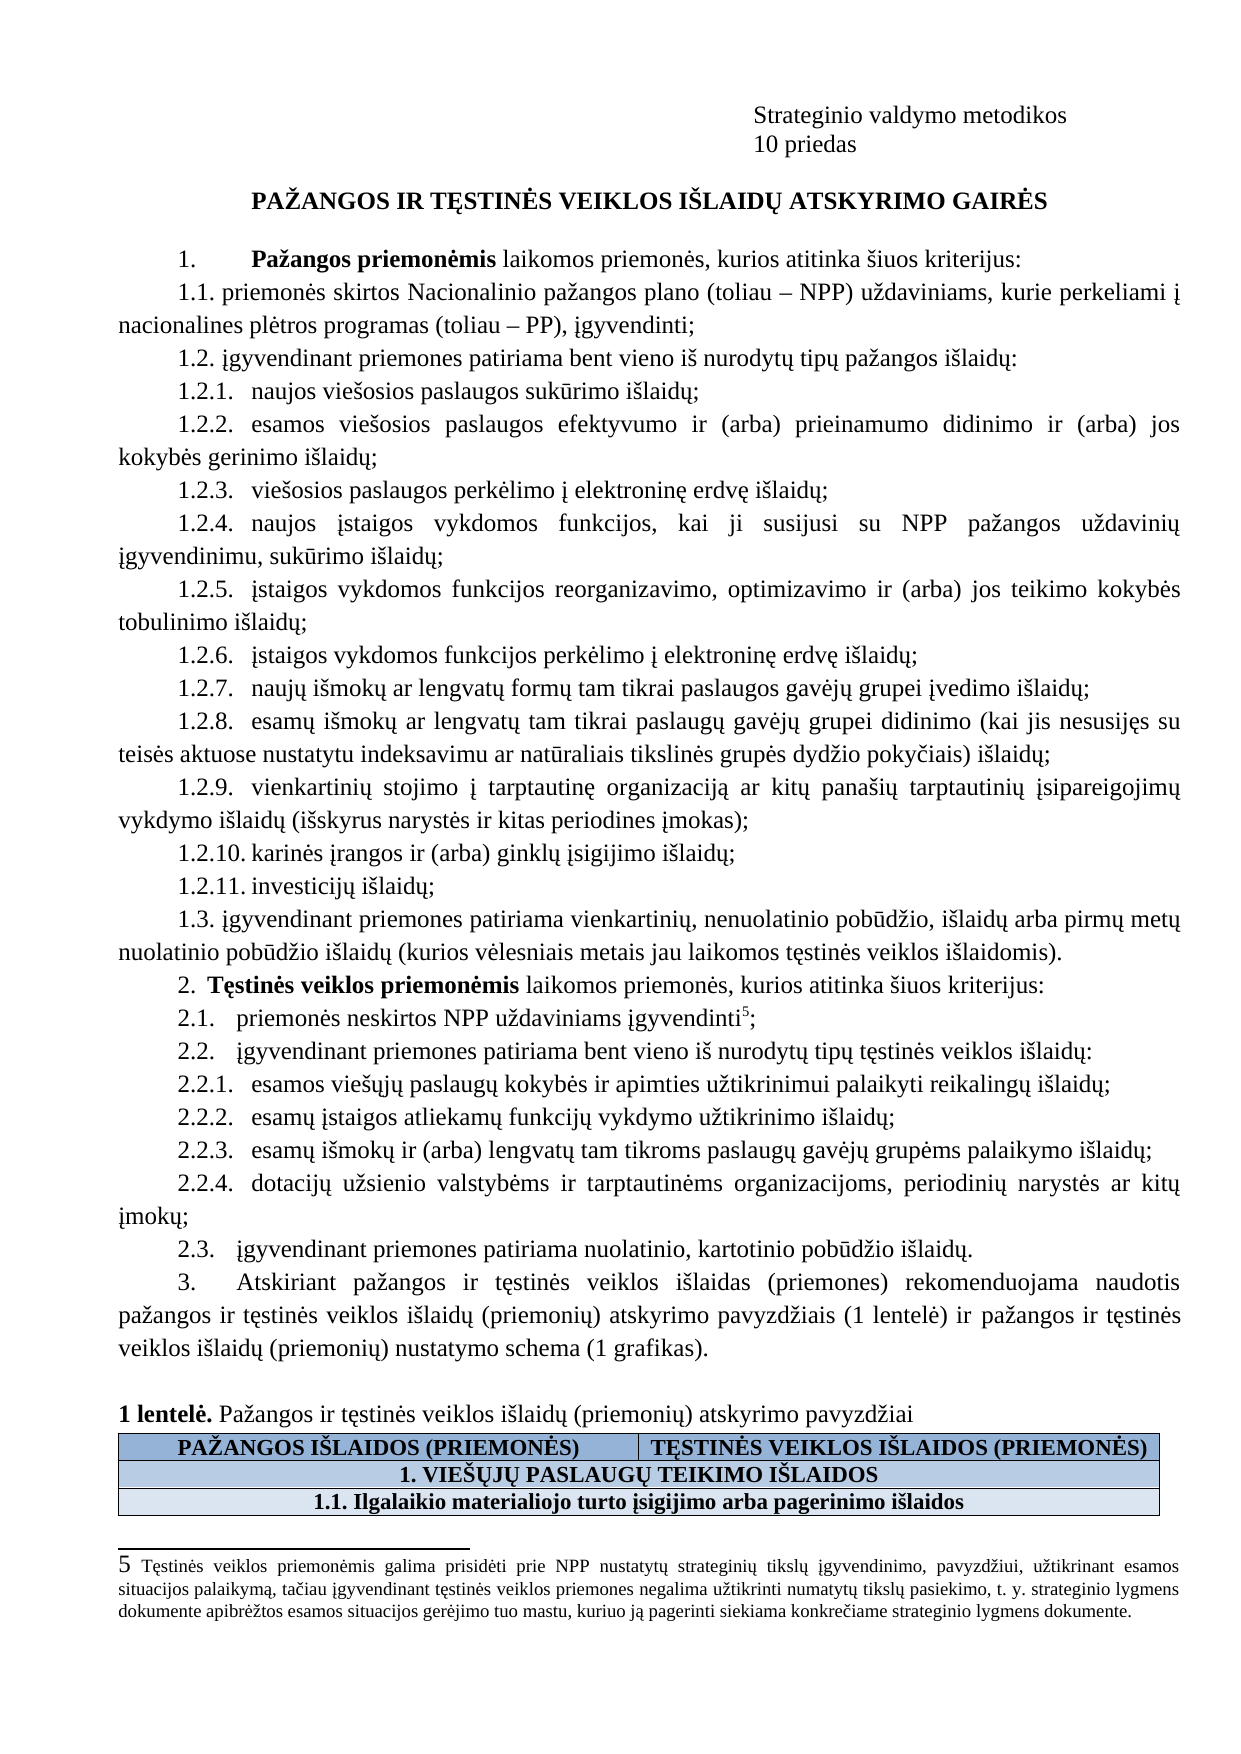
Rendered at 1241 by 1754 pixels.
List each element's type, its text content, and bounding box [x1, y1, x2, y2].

text 2.2.4. dotacijų užsienio valstybėms ir tarptautinėms organizacijoms, periodinių narystės ar kitų įmokų; [118, 1168, 1181, 1230]
text 2.3. įgyvendinant priemones patiriama nuolatinio, kartotinio pobūdžio išlaidų. [118, 1234, 1181, 1263]
text 3. Atskiriant pažangos ir tęstinės veiklos išlaidas (priemones) rekomenduojama naudotis pažangos ir tęstinės veiklos išlaidų (priemonių) atskyrimo pavyzdžiais (1 lentelė) ir pažangos ir tęstinės veiklos išlaidų (priemonių) nustatymo schema (1 grafikas). [118, 1267, 1181, 1362]
text 10 priedas [118, 129, 1181, 158]
text 1.2.11. investicijų išlaidų; [118, 871, 1181, 900]
text 1.1. priemonės skirtos Nacionalinio pažangos plano (toliau – NPP) uždaviniams, kurie perkeliami į nacionalines plėtros programas (toliau – PP), įgyvendinti; [118, 277, 1181, 339]
text PAŽANGOS IR TĘSTINĖS VEIKLOS IŠLAIDŲ ATSKYRIMO GAIRĖS [118, 186, 1181, 215]
text 1.2.10. karinės įrangos ir (arba) ginklų įsigijimo išlaidų; [118, 838, 1181, 867]
text 2.1. priemonės neskirtos NPP uždaviniams įgyvendinti; [118, 1003, 1181, 1032]
text 1.2.7. naujų išmokų ar lengvatų formų tam tikrai paslaugos gavėjų grupei įvedimo išlaidų; [118, 673, 1181, 702]
text 1.2.6. įstaigos vykdomos funkcijos perkėlimo į elektroninę erdvę išlaidų; [118, 640, 1181, 669]
text 1.2.9. vienkartinių stojimo į tarptautinę organizaciją ar kitų panašių tarptautinių įsipareigojimų vykdymo išlaidų (išskyrus narystės ir kitas periodines įmokas); [118, 772, 1181, 834]
text 1. Pažangos priemonėmis laikomos priemonės, kurios atitinka šiuos kriterijus: [118, 244, 1181, 273]
text 1 lentelė. Pažangos ir tęstinės veiklos išlaidų (priemonių) atskyrimo pavyzdžiai [118, 1399, 1181, 1428]
table_header PAŽANGOS IŠLAIDOS (PRIEMONĖS) [119, 1434, 638, 1460]
text 1.2.1. naujos viešosios paslaugos sukūrimo išlaidų; [118, 376, 1181, 405]
text 2.2.1. esamos viešųjų paslaugų kokybės ir apimties užtikrinimui palaikyti reikalingų išlaidų; [118, 1069, 1181, 1098]
text Strateginio valdymo metodikos [678, 100, 1181, 129]
text 1.2.8. esamų išmokų ar lengvatų tam tikrai paslaugų gavėjų grupei didinimo (kai jis nesusijęs su teisės aktuose nustatytu indeksavimu ar natūraliais tikslinės grupės dydžio pokyčiais) išlaidų; [118, 706, 1181, 768]
table_cell 1. VIEŠŲJŲ PASLAUGŲ TEIKIMO IŠLAIDOS [119, 1461, 1159, 1487]
text 1.3. įgyvendinant priemones patiriama vienkartinių, nenuolatinio pobūdžio, išlaidų arba pirmų metų nuolatinio pobūdžio išlaidų (kurios vėlesniais metais jau laikomos tęstinės veiklos išlaidomis). [118, 904, 1181, 966]
text 1.2.4. naujos įstaigos vykdomos funkcijos, kai ji susijusi su NPP pažangos uždavinių įgyvendinimu, sukūrimo išlaidų; [118, 508, 1181, 570]
text 2.2. įgyvendinant priemones patiriama bent vieno iš nurodytų tipų tęstinės veiklos išlaidų: [118, 1036, 1181, 1065]
text 2. Tęstinės veiklos priemonėmis laikomos priemonės, kurios atitinka šiuos kriterijus: [118, 970, 1181, 999]
text 2.2.3. esamų išmokų ir (arba) lengvatų tam tikroms paslaugų gavėjų grupėms palaikymo išlaidų; [118, 1135, 1181, 1164]
table_header TĘSTINĖS VEIKLOS IŠLAIDOS (PRIEMONĖS) [639, 1434, 1159, 1460]
text 1.2.2. esamos viešosios paslaugos efektyvumo ir (arba) prieinamumo didinimo ir (arba) jos kokybės gerinimo išlaidų; [118, 409, 1181, 471]
text 1.2. įgyvendinant priemones patiriama bent vieno iš nurodytų tipų pažangos išlaidų: [118, 343, 1181, 372]
text Tęstinės veiklos priemonėmis galima prisidėti prie NPP nustatytų strateginių tikslų įgyvendinimo, pavyzdžiui, užtikrinant esamos situacijos palaikymą, tačiau įgyvendinant tęstinės veiklos priemones negalima užtikrinti numatytų tikslų pasiekimo, t. y. strateginio lygmens dokumente apibrėžtos esamos situacijos gerėjimo tuo mastu, kuriuo ją pagerinti siekiama konkrečiame strateginio lygmens dokumente. [118, 1549, 1181, 1621]
text 2.2.2. esamų įstaigos atliekamų funkcijų vykdymo užtikrinimo išlaidų; [118, 1102, 1181, 1131]
text 1.2.3. viešosios paslaugos perkėlimo į elektroninę erdvę išlaidų; [118, 475, 1181, 504]
table_cell 1.1. Ilgalaikio materialiojo turto įsigijimo arba pagerinimo išlaidos [119, 1489, 1159, 1515]
text 1.2.5. įstaigos vykdomos funkcijos reorganizavimo, optimizavimo ir (arba) jos teikimo kokybės tobulinimo išlaidų; [118, 574, 1181, 636]
